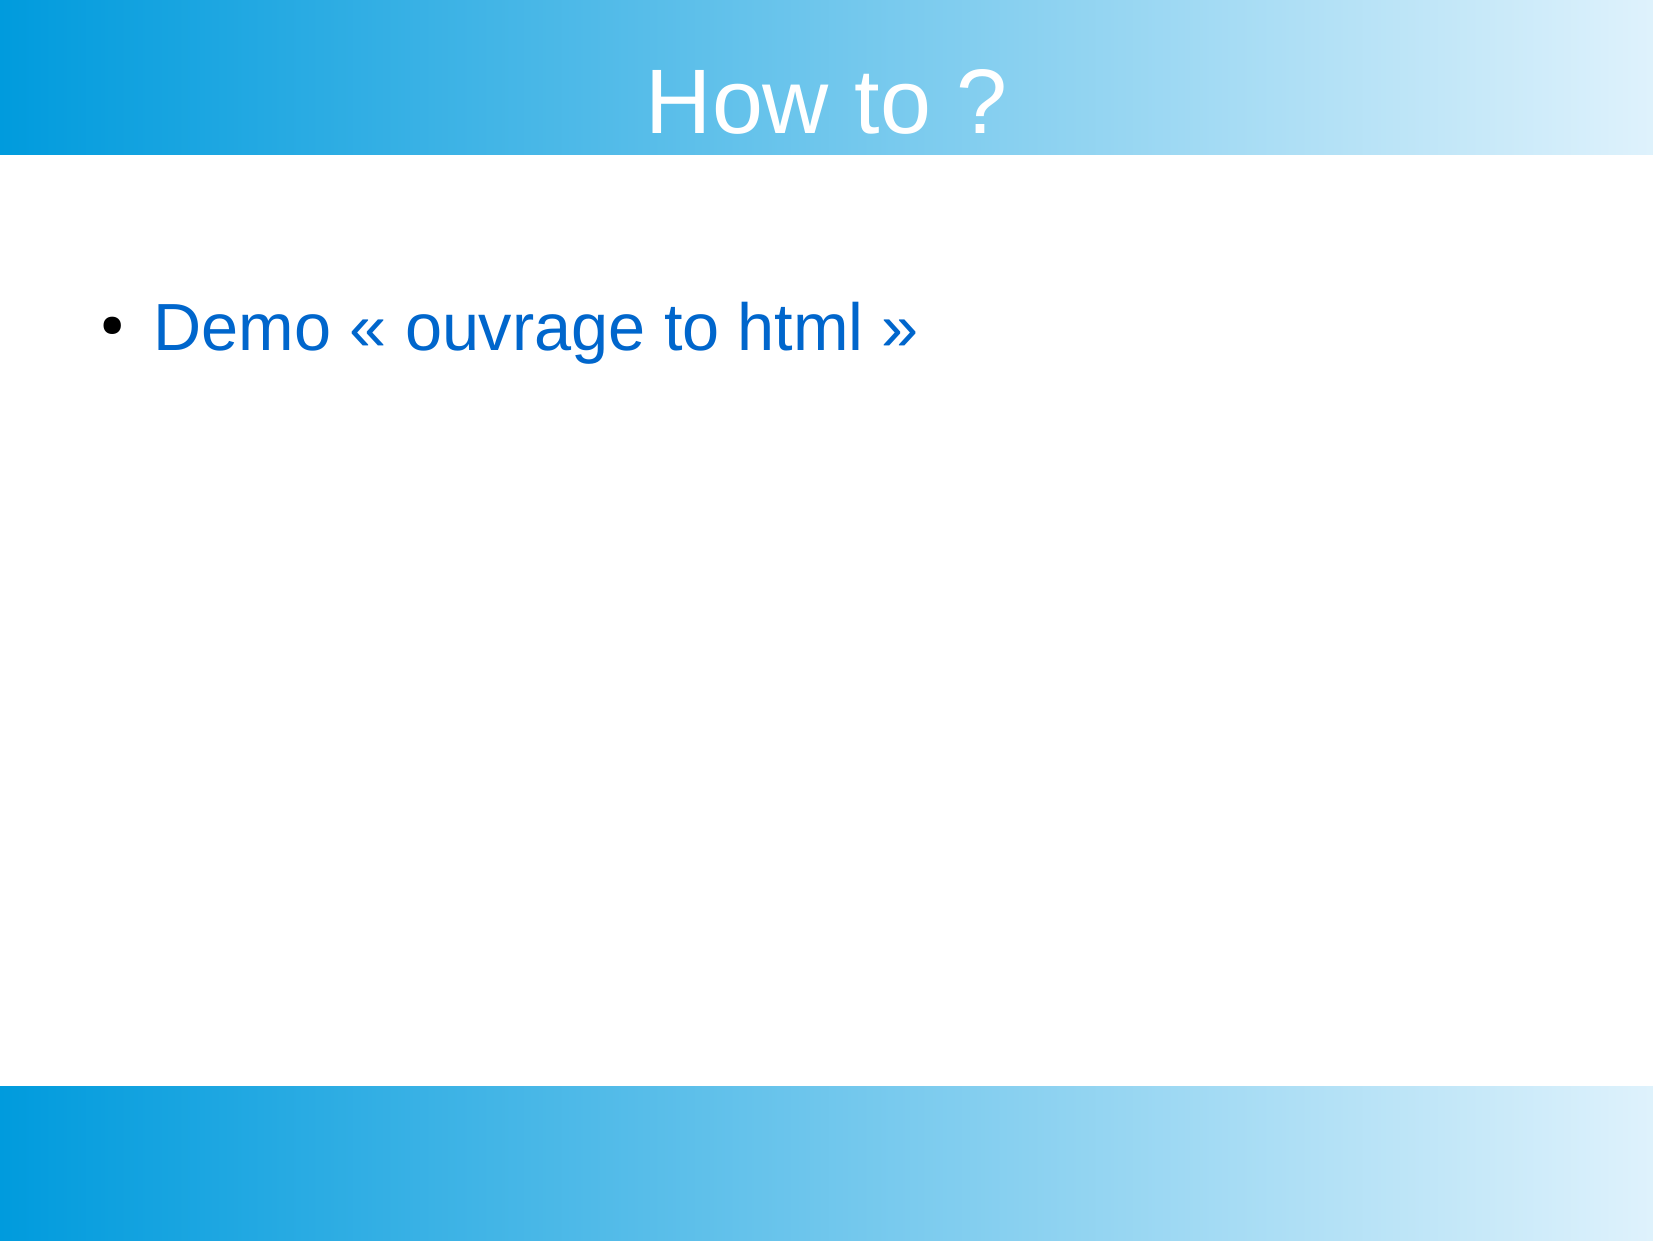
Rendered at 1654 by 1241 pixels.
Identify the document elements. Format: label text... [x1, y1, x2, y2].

title How to ? [82, 49, 1571, 155]
list Demo « ouvrage to html » [82, 290, 1571, 1010]
